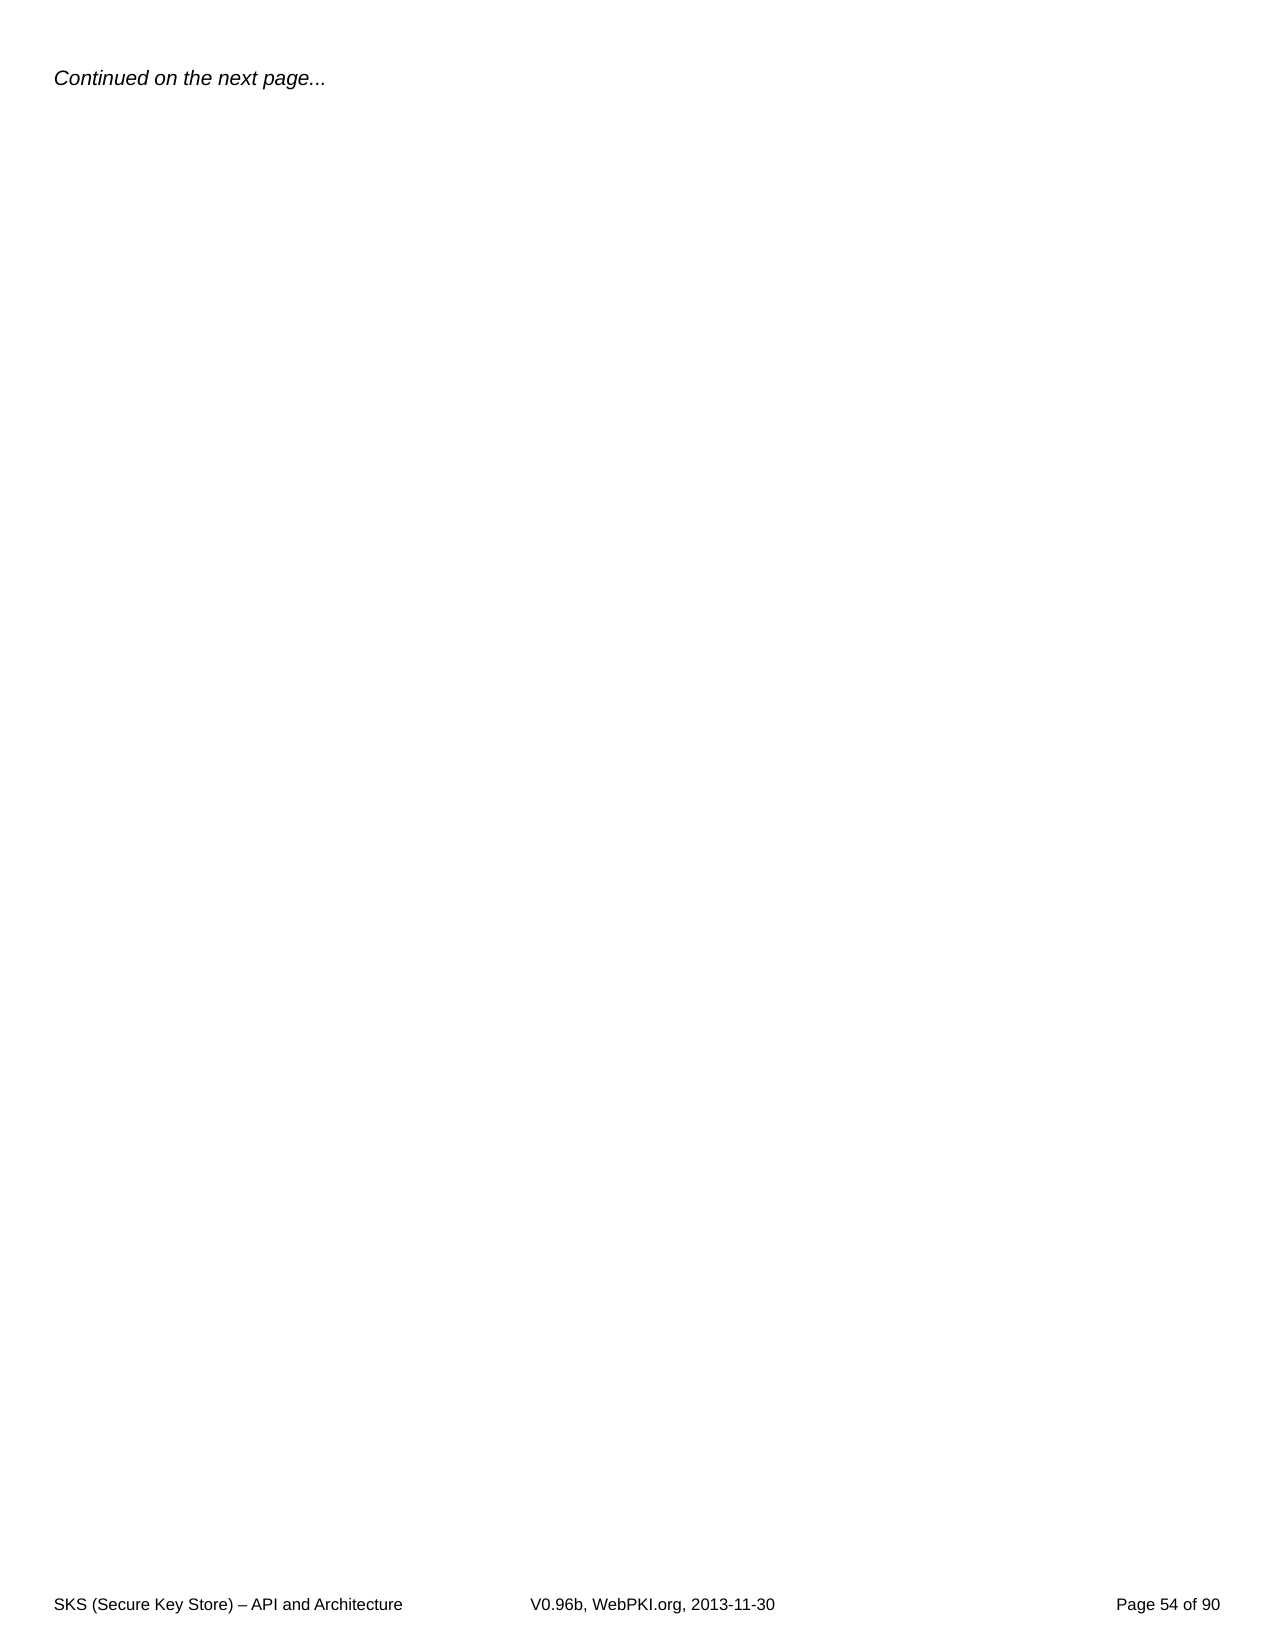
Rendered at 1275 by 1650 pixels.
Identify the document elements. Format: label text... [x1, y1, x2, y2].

text Continued on the next page... [54, 66, 1221, 90]
